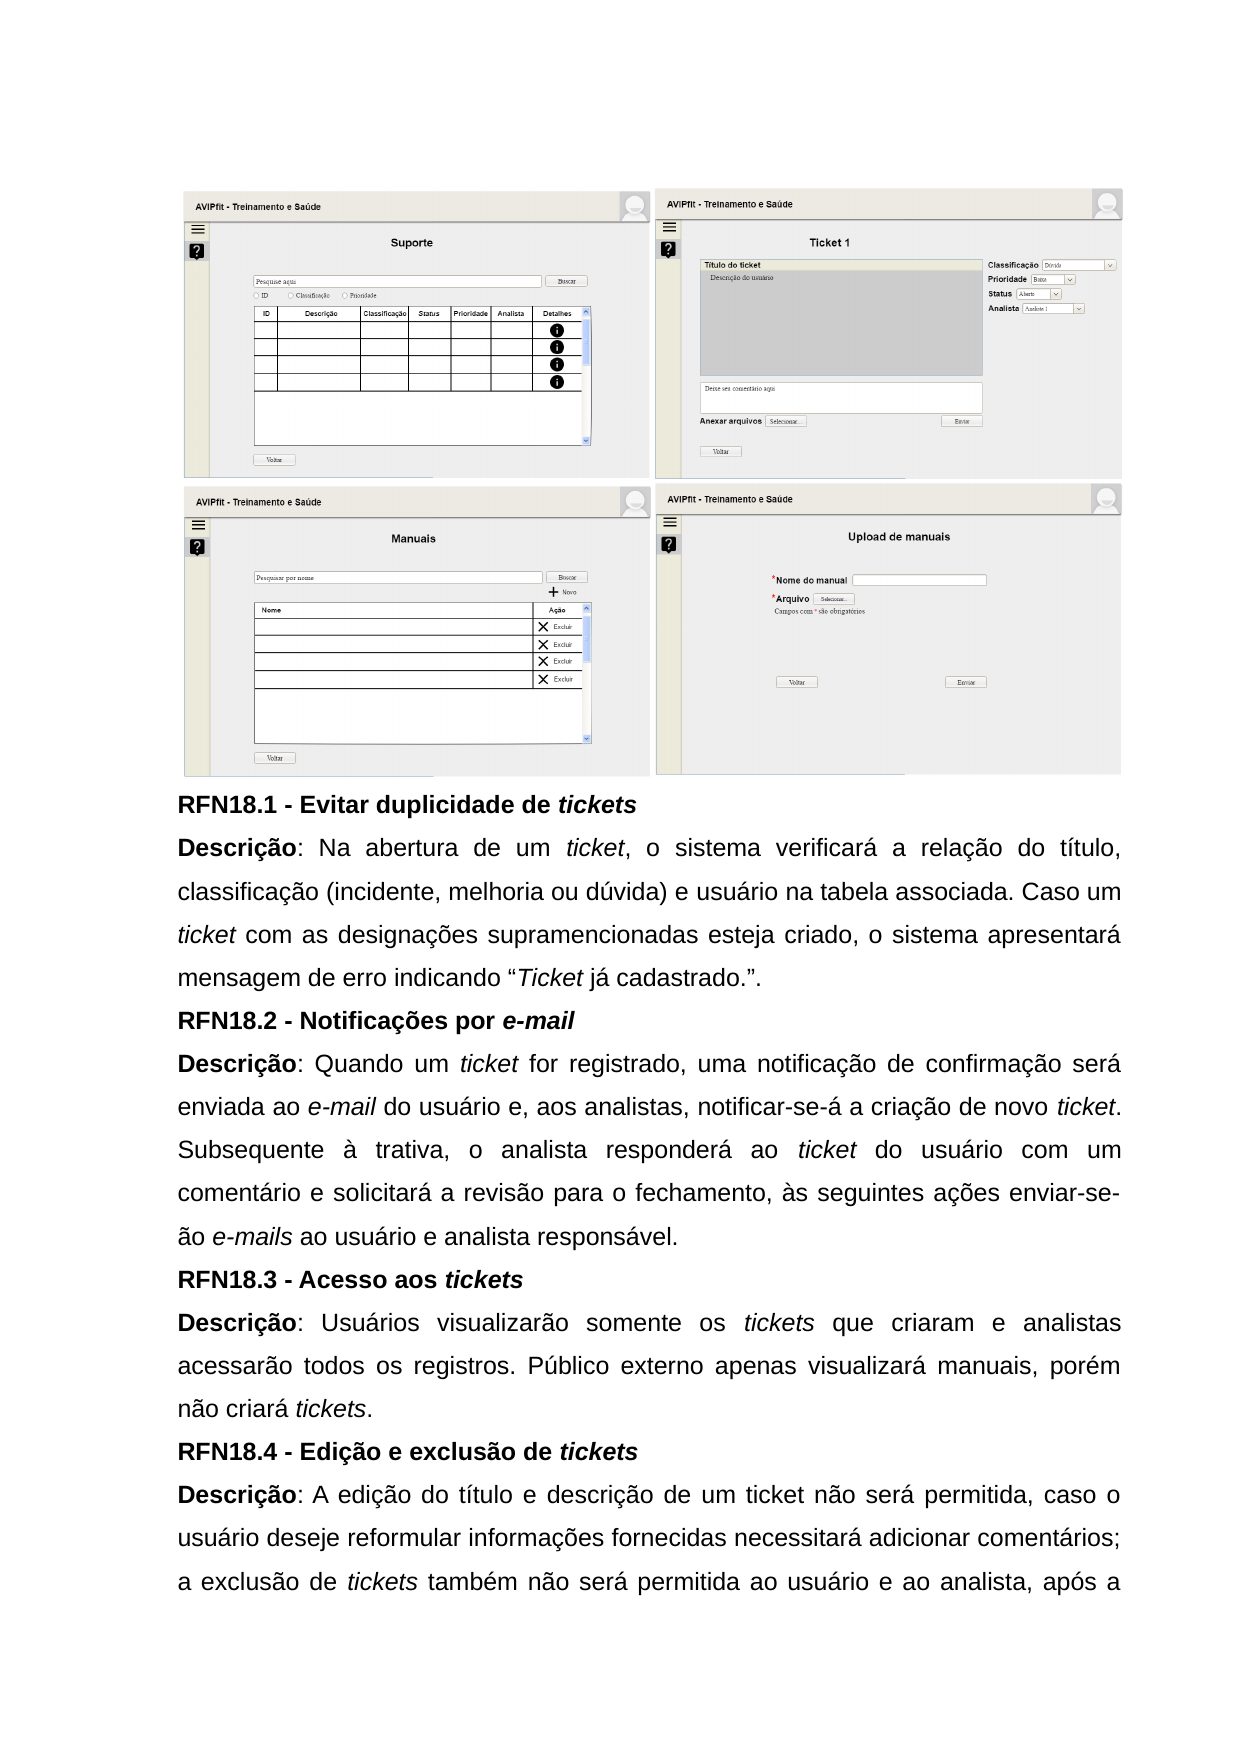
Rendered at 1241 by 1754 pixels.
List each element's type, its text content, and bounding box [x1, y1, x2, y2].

text Descrição: Usuários visualizarão somente os tickets que criaram e analistas acessarão todos os registros. Público externo apenas visualizará manuais, porém não criará tickets. [177, 1308, 1122, 1423]
text RFN18.4 - Edição e exclusão de tickets [177, 1437, 1122, 1466]
picture [179, 185, 1124, 779]
text RFN18.1 - Evitar duplicidade de tickets [177, 522, 1122, 819]
text Descrição: Quando um ticket for registrado, uma notificação de confirmação será enviada ao e-mail do usuário e, aos analistas, notificar-se-á a criação de novo ticket. Subsequente à trativa, o analista responderá ao ticket do usuário com um comentário e solicitará a revisão para o fechamento, às seguintes ações enviar-se-ão e-mails ao usuário e analista responsável. [177, 1049, 1122, 1250]
text RFN18.2 - Notificações por e-mail [177, 1006, 1122, 1034]
text Descrição: Na abertura de um ticket, o sistema verificará a relação do título, classificação (incidente, melhoria ou dúvida) e usuário na tabela associada. Caso um ticket com as designações supramencionadas esteja criado, o sistema apresentará mensagem de erro indicando “Ticket já cadastrado.”. [177, 833, 1122, 991]
text RFN18.3 - Acesso aos tickets [177, 1264, 1122, 1293]
text Descrição: A edição do título e descrição de um ticket não será permitida, caso o usuário deseje reformular informações fornecidas necessitará adicionar comentários; a exclusão de tickets também não será permitida ao usuário e ao analista, após a [177, 1480, 1122, 1595]
